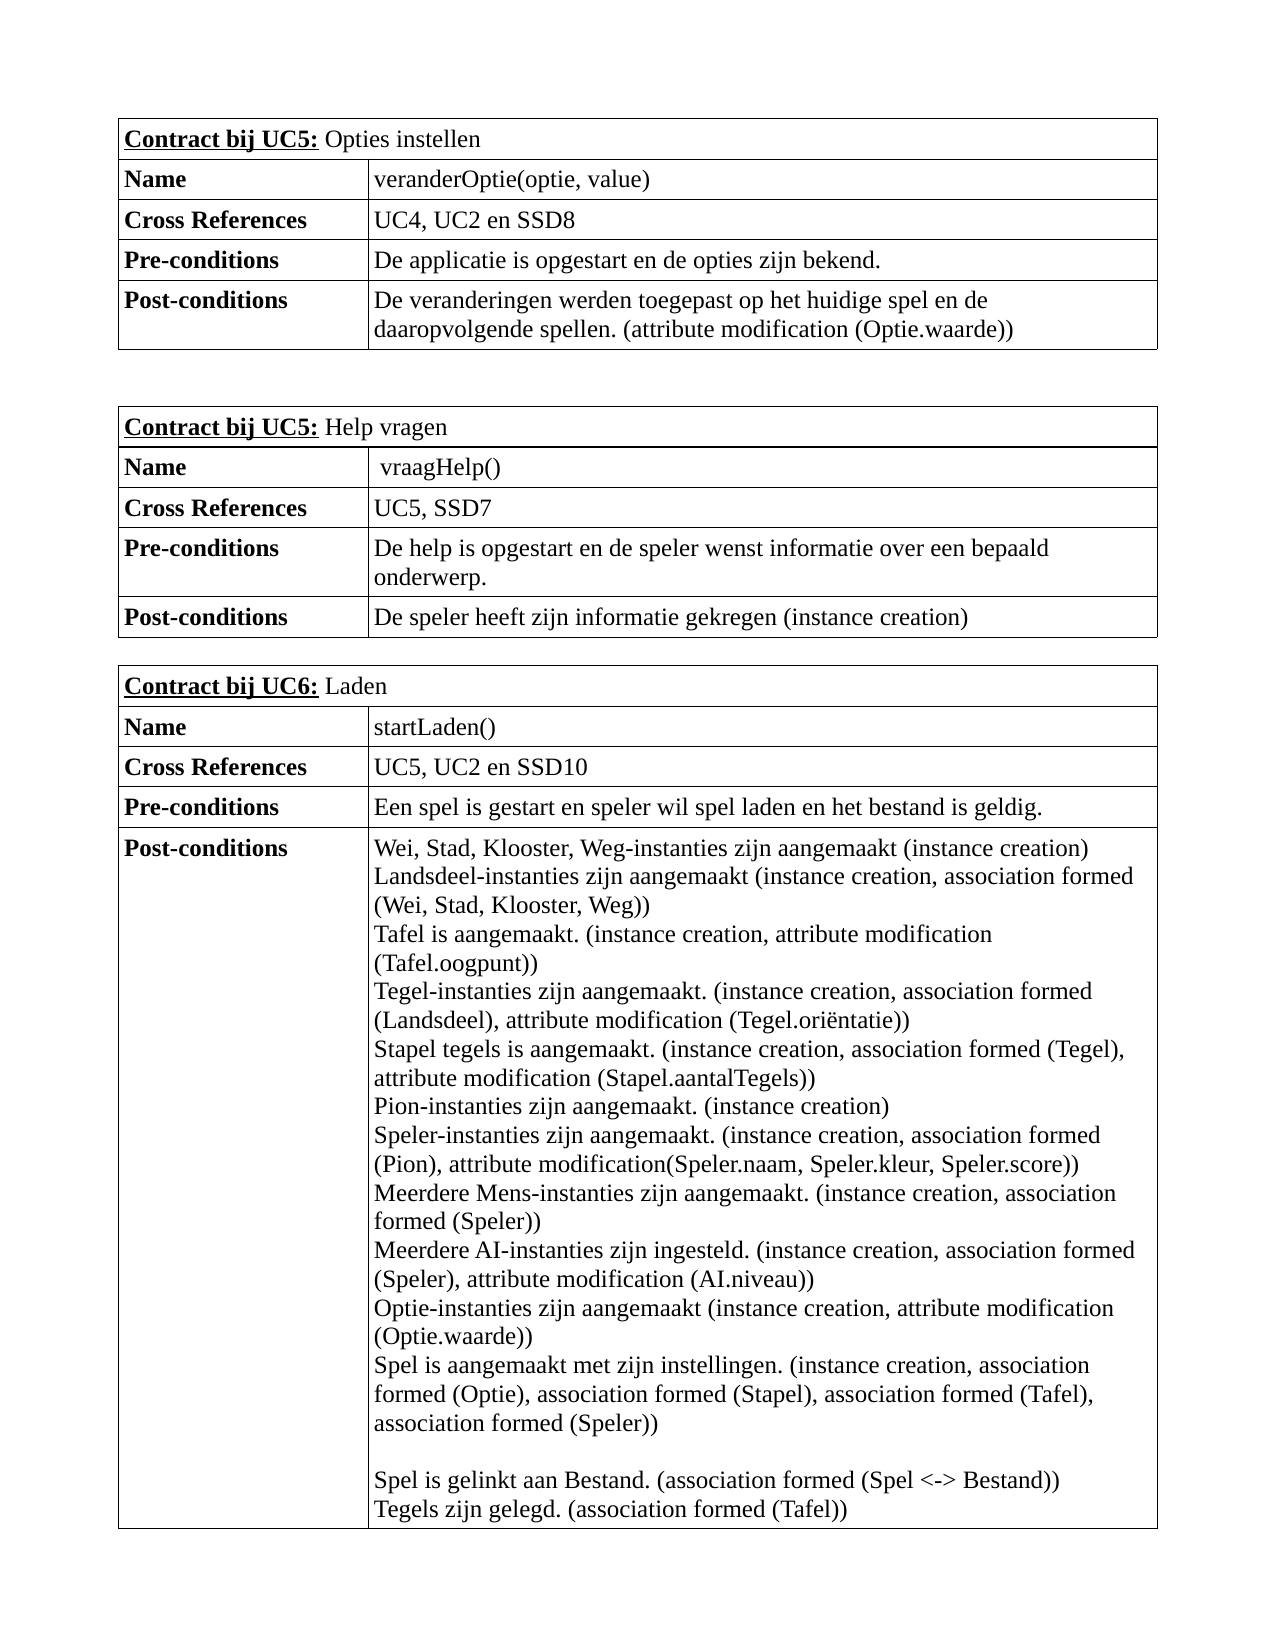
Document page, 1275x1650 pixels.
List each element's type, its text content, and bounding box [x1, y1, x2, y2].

table_cell Een spel is gestart en speler wil spel laden en het bestand is geldig. [369, 787, 1157, 827]
table_header Name [119, 448, 368, 487]
table_cell Cross References [119, 200, 368, 239]
table_cell Wei, Stad, Klooster, Weg-instanties zijn aangemaakt (instance creation) Landsdeel-instanties zijn aangemaakt (instance creation, association formed (Wei, Stad, Klooster, Weg)) Tafel is aangemaakt. (instance creation, attribute modification (Tafel.oogpunt)) Tegel-instanties zijn aangemaakt. (instance creation, association formed (Landsdeel), attribute modification (Tegel.oriëntatie)) Stapel tegels is aangemaakt. (instance creation, association formed (Tegel), attribute modification (Stapel.aantalTegels)) Pion-instanties zijn aangemaakt. (instance creation) Speler-instanties zijn aangemaakt. (instance creation, association formed (Pion), attribute modification(Speler.naam, Speler.kleur, Speler.score)) Meerdere Mens-instanties zijn aangemaakt. (instance creation, association formed (Speler)) Meerdere AI-instanties zijn ingesteld. (instance creation, association formed (Speler), attribute modification (AI.niveau)) Optie-instanties zijn aangemaakt (instance creation, attribute modification (Optie.waarde)) Spel is aangemaakt met zijn instellingen. (instance creation, association formed (Optie), association formed (Stapel), association formed (Tafel), association formed (Speler)) Spel is gelinkt aan Bestand. (association formed (Spel <-> Bestand)) Tegels zijn gelegd. (association formed (Tafel)) [369, 828, 1157, 1528]
table_header Contract bij UC5: Help vragen [119, 407, 1157, 446]
table_header Contract bij UC5: Opties instellen [119, 119, 1157, 158]
table_cell Post-conditions [119, 828, 368, 1528]
table_cell Post-conditions [119, 597, 368, 637]
table_header Name [119, 707, 368, 746]
table_header vraagHelp() [369, 448, 1157, 487]
table_cell De veranderingen werden toegepast op het huidige spel en de daaropvolgende spellen. (attribute modification (Optie.waarde)) [369, 281, 1157, 348]
table_cell UC4, UC2 en SSD8 [369, 200, 1157, 239]
table_cell Pre-conditions [119, 528, 368, 596]
table_cell Cross References [119, 747, 368, 786]
table_cell UC5, UC2 en SSD10 [369, 747, 1157, 786]
table_header Contract bij UC6: Laden [119, 666, 1157, 706]
table_cell Pre-conditions [119, 240, 368, 279]
table_cell Post-conditions [119, 281, 368, 348]
table_cell UC5, SSD7 [369, 488, 1157, 527]
table_header Name [119, 160, 368, 199]
table_cell De applicatie is opgestart en de opties zijn bekend. [369, 240, 1157, 279]
table_cell De help is opgestart en de speler wenst informatie over een bepaald onderwerp. [369, 528, 1157, 596]
table_cell Cross References [119, 488, 368, 527]
table_cell Pre-conditions [119, 787, 368, 827]
table_header startLaden() [369, 707, 1157, 746]
table_cell De speler heeft zijn informatie gekregen (instance creation) [369, 597, 1157, 637]
table_header veranderOptie(optie, value) [369, 160, 1157, 199]
